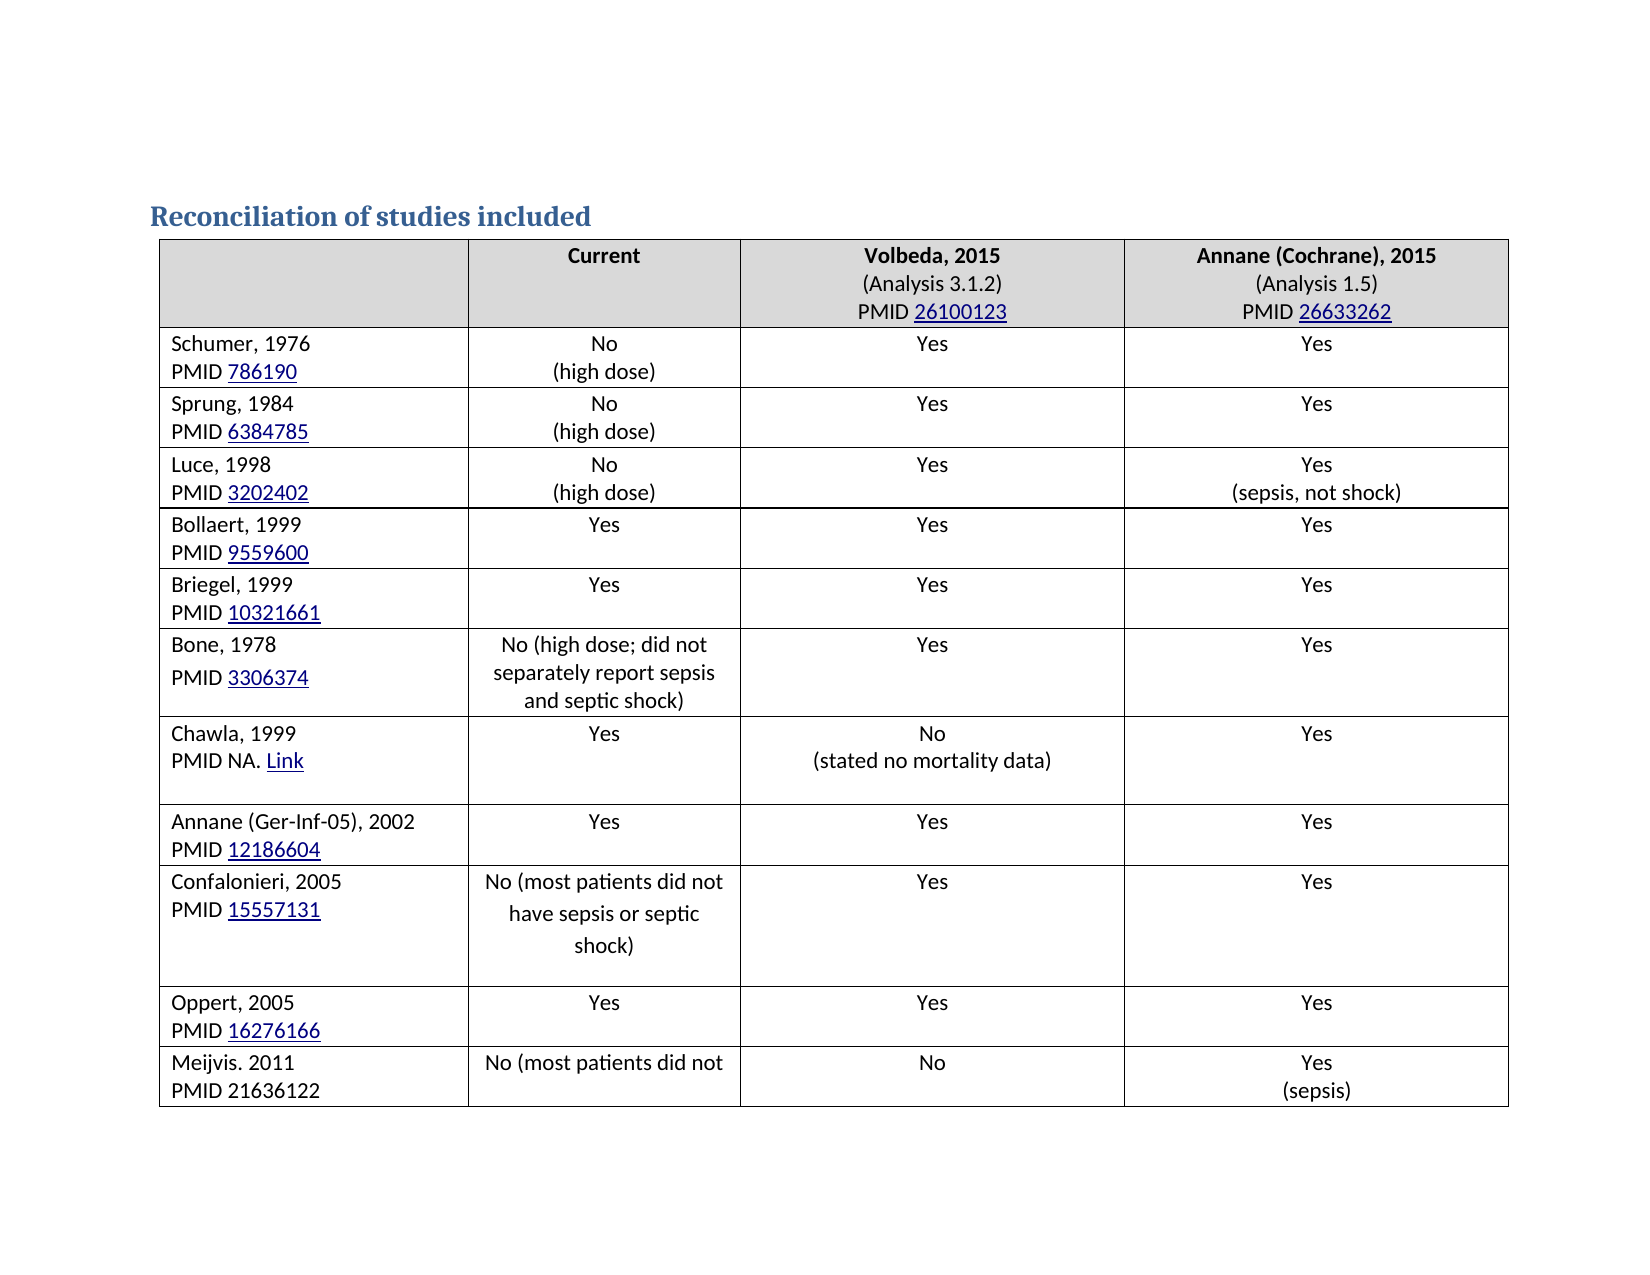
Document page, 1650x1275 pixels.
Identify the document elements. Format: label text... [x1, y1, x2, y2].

table_header Volbeda, 2015 (Analysis 3.1.2) PMID 26100123 [741, 240, 1124, 327]
table_header Annane (Cochrane), 2015 (Analysis 1.5) PMID 26633262 [1125, 240, 1508, 327]
table_cell No (high dose) [469, 328, 740, 387]
subtitle Reconciliation of studies included [150, 200, 1500, 233]
table_cell Yes [1125, 509, 1508, 568]
table_cell Yes [1125, 328, 1508, 387]
table_cell Yes [1125, 987, 1508, 1046]
table_cell Sprung, 1984 PMID 6384785 [160, 388, 468, 447]
table_cell Briegel, 1999 PMID 10321661 [160, 569, 468, 628]
table_cell Yes [741, 629, 1124, 716]
table_cell No [741, 1047, 1124, 1106]
table_cell Yes [741, 388, 1124, 447]
table_header Current [469, 240, 740, 327]
table_cell Meijvis. 2011 PMID 21636122 [160, 1047, 468, 1106]
table_cell Annane (Ger-Inf-05), 2002 PMID 12186604 [160, 805, 468, 864]
table_cell Yes [1125, 629, 1508, 716]
table_cell Yes [741, 569, 1124, 628]
table_cell Luce, 1998 PMID 3202402 [160, 448, 468, 507]
table_cell Yes [469, 569, 740, 628]
table_cell Yes [1125, 569, 1508, 628]
table_cell Yes [469, 717, 740, 804]
table_cell Yes [1125, 866, 1508, 986]
table_cell Yes [1125, 388, 1508, 447]
table_cell No (high dose) [469, 448, 740, 507]
table_cell No (most patients did not [469, 1047, 740, 1106]
table_cell Yes [741, 805, 1124, 864]
table_cell Yes [741, 866, 1124, 986]
table_cell No (high dose; did not separately report sepsis and septic shock) [469, 629, 740, 716]
table_cell Yes (sepsis, not shock) [1125, 448, 1508, 507]
table_cell Confalonieri, 2005 PMID 15557131 [160, 866, 468, 986]
table_cell Chawla, 1999 PMID NA. Link [160, 717, 468, 804]
table_cell Yes [1125, 805, 1508, 864]
table_cell Yes (sepsis) [1125, 1047, 1508, 1106]
table_cell Bone, 1978 PMID 3306374 [160, 629, 468, 716]
table_cell No (most patients did not have sepsis or septic shock) [469, 866, 740, 986]
table_cell Yes [1125, 717, 1508, 804]
table_cell Bollaert, 1999 PMID 9559600 [160, 509, 468, 568]
table_cell Yes [469, 987, 740, 1046]
table_header [160, 240, 468, 327]
table_cell Oppert, 2005 PMID 16276166 [160, 987, 468, 1046]
table_cell Yes [469, 805, 740, 864]
table_cell Yes [469, 509, 740, 568]
table_cell No (high dose) [469, 388, 740, 447]
table_cell Yes [741, 448, 1124, 507]
table_cell Yes [741, 328, 1124, 387]
table_cell No (stated no mortality data) [741, 717, 1124, 804]
table_cell Yes [741, 987, 1124, 1046]
table_cell Schumer, 1976 PMID 786190 [160, 328, 468, 387]
table_cell Yes [741, 509, 1124, 568]
